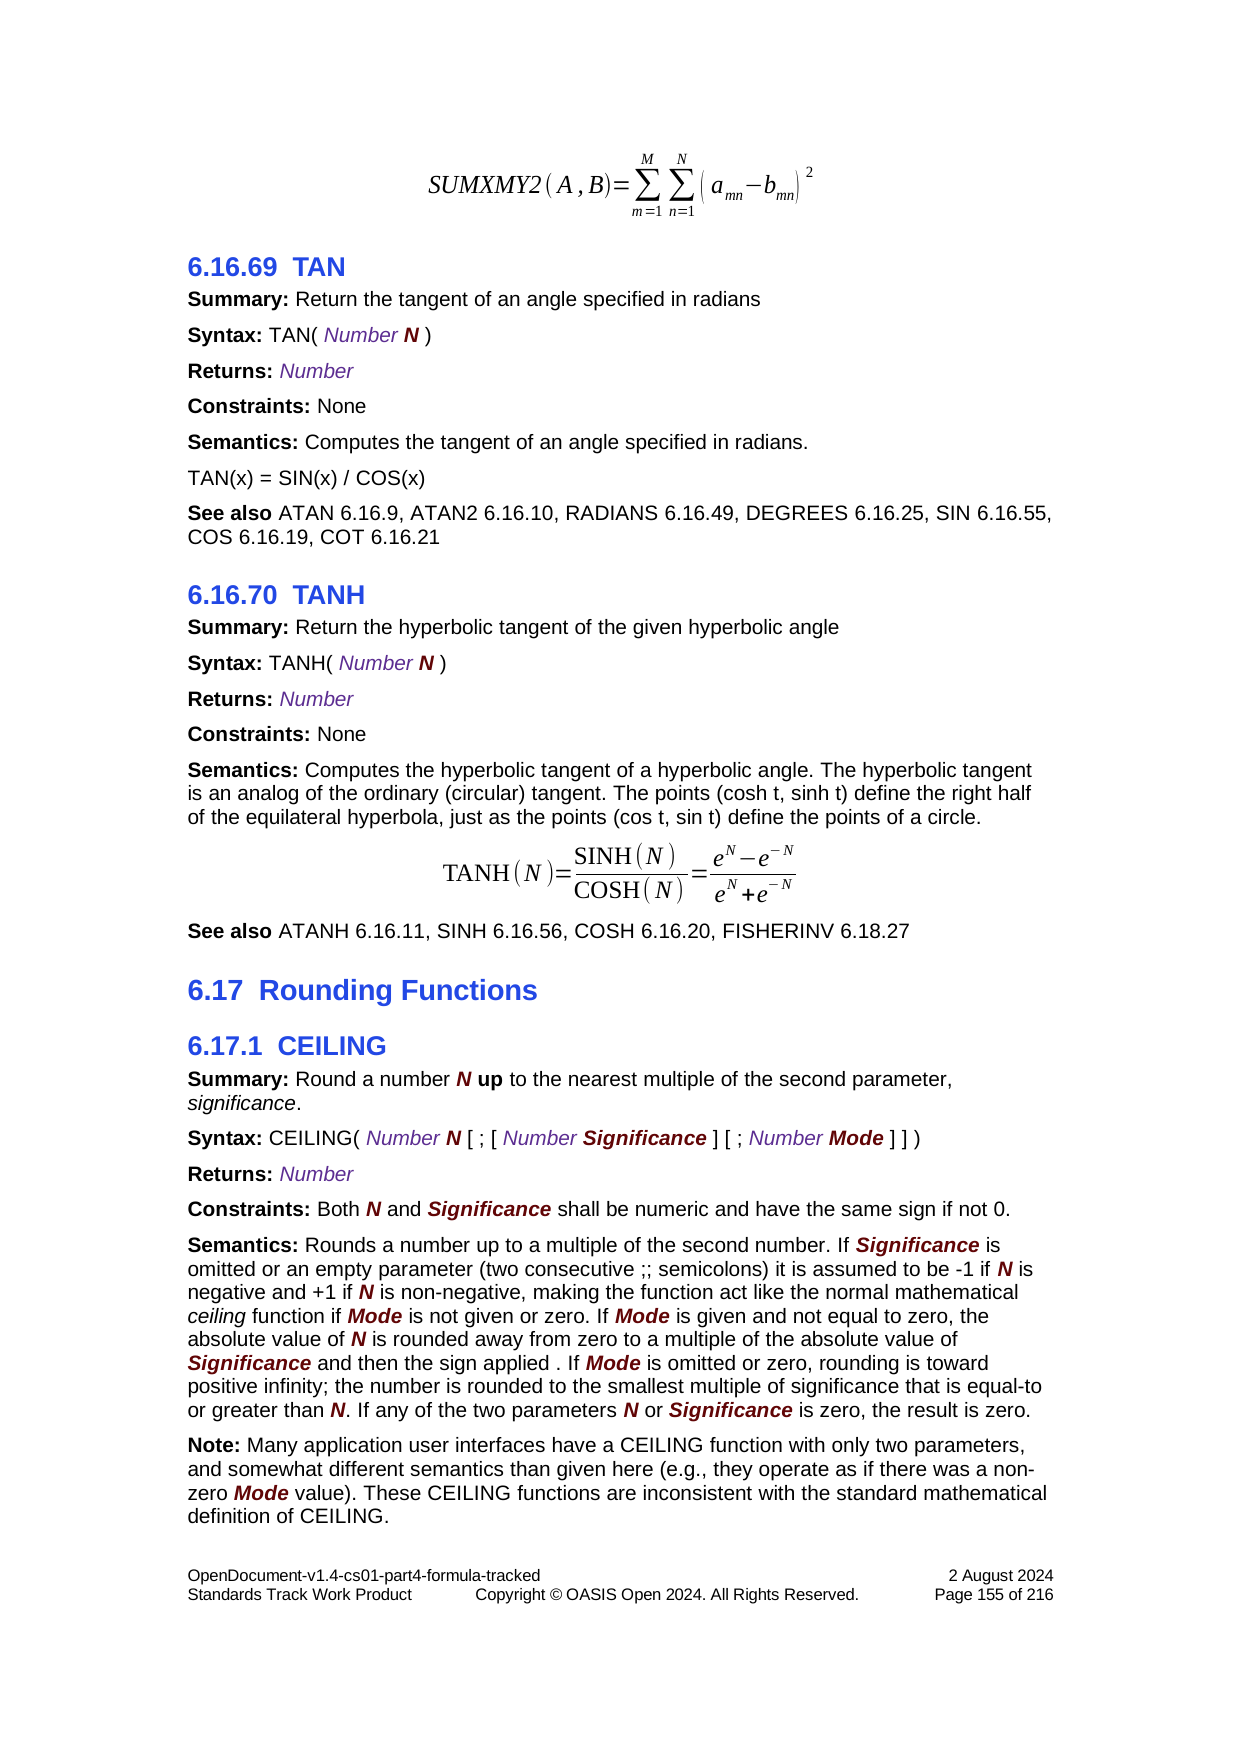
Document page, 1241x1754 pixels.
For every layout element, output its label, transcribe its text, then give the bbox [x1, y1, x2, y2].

text Semantics: Computes the tangent of an angle specified in radians. [187, 430, 1053, 454]
text Summary: Round a number N up to the nearest multiple of the second parameter, significance. [187, 1067, 1053, 1114]
text Syntax: CEILING( Number N [ ; [ Number Significance ] [ ; Number Mode ] ] ) [187, 1127, 1053, 1150]
text Summary: Return the tangent of an angle specified in radians [187, 288, 1053, 311]
text Semantics: Computes the hyperbolic tangent of a hyperbolic angle. The hyperbolic tangent is an analog of the ordinary (circular) tangent. The points (cosh t, sinh t) define the right half of the equilateral hyperbola, just as the points (cos t, sin t) define the points of a circle. [187, 758, 1053, 829]
subtitle TANH [187, 580, 1053, 610]
text Constraints: Both N and Significance shall be numeric and have the same sign if not 0. [187, 1198, 1053, 1221]
text Syntax: TAN( Number N ) [187, 323, 1053, 347]
text Semantics: Rounds a number up to a multiple of the second number. If Significance is omitted or an empty parameter (two consecutive ;; semicolons) it is assumed to be -1 if N is negative and +1 if N is non-negative, making the function act like the normal mathematical ceiling function if Mode is not given or zero. If Mode is given and not equal to zero, the absolute value of N is rounded away from zero to a multiple of the absolute value of Significance and then the sign applied . If Mode is omitted or zero, rounding is toward positive infinity; the number is rounded to the smallest multiple of significance that is equal-to or greater than N. If any of the two parameters N or Significance is zero, the result is zero. [187, 1233, 1053, 1422]
text Returns: Number [187, 359, 1053, 383]
text Constraints: None [187, 723, 1053, 746]
text Note: Many application user interfaces have a CEILING function with only two parameters, and somewhat different semantics than given here (e.g., they operate as if there was a non-zero Mode value). These CEILING functions are inconsistent with the standard mathematical definition of CEILING. [187, 1434, 1053, 1528]
text Summary: Return the hyperbolic tangent of the given hyperbolic angle [187, 616, 1053, 639]
text See also ATANH 6.16.11, SINH 6.16.56, COSH 6.16.20, FISHERINV 6.18.27 [187, 919, 1053, 943]
subtitle Rounding Functions [187, 974, 1053, 1006]
subtitle TAN [187, 252, 1053, 282]
text TAN(x) = SIN(x) / COS(x) [187, 466, 1053, 489]
text Returns: Number [187, 687, 1053, 711]
text Returns: Number [187, 1162, 1053, 1186]
text Constraints: None [187, 395, 1053, 418]
subtitle CEILING [187, 1031, 1053, 1061]
text See also ATAN 6.16.9, ATAN2 6.16.10, RADIANS 6.16.49, DEGREES 6.16.25, SIN 6.16.55, COS 6.16.19, COT 6.16.21 [187, 502, 1053, 549]
text Syntax: TANH( Number N ) [187, 651, 1053, 675]
